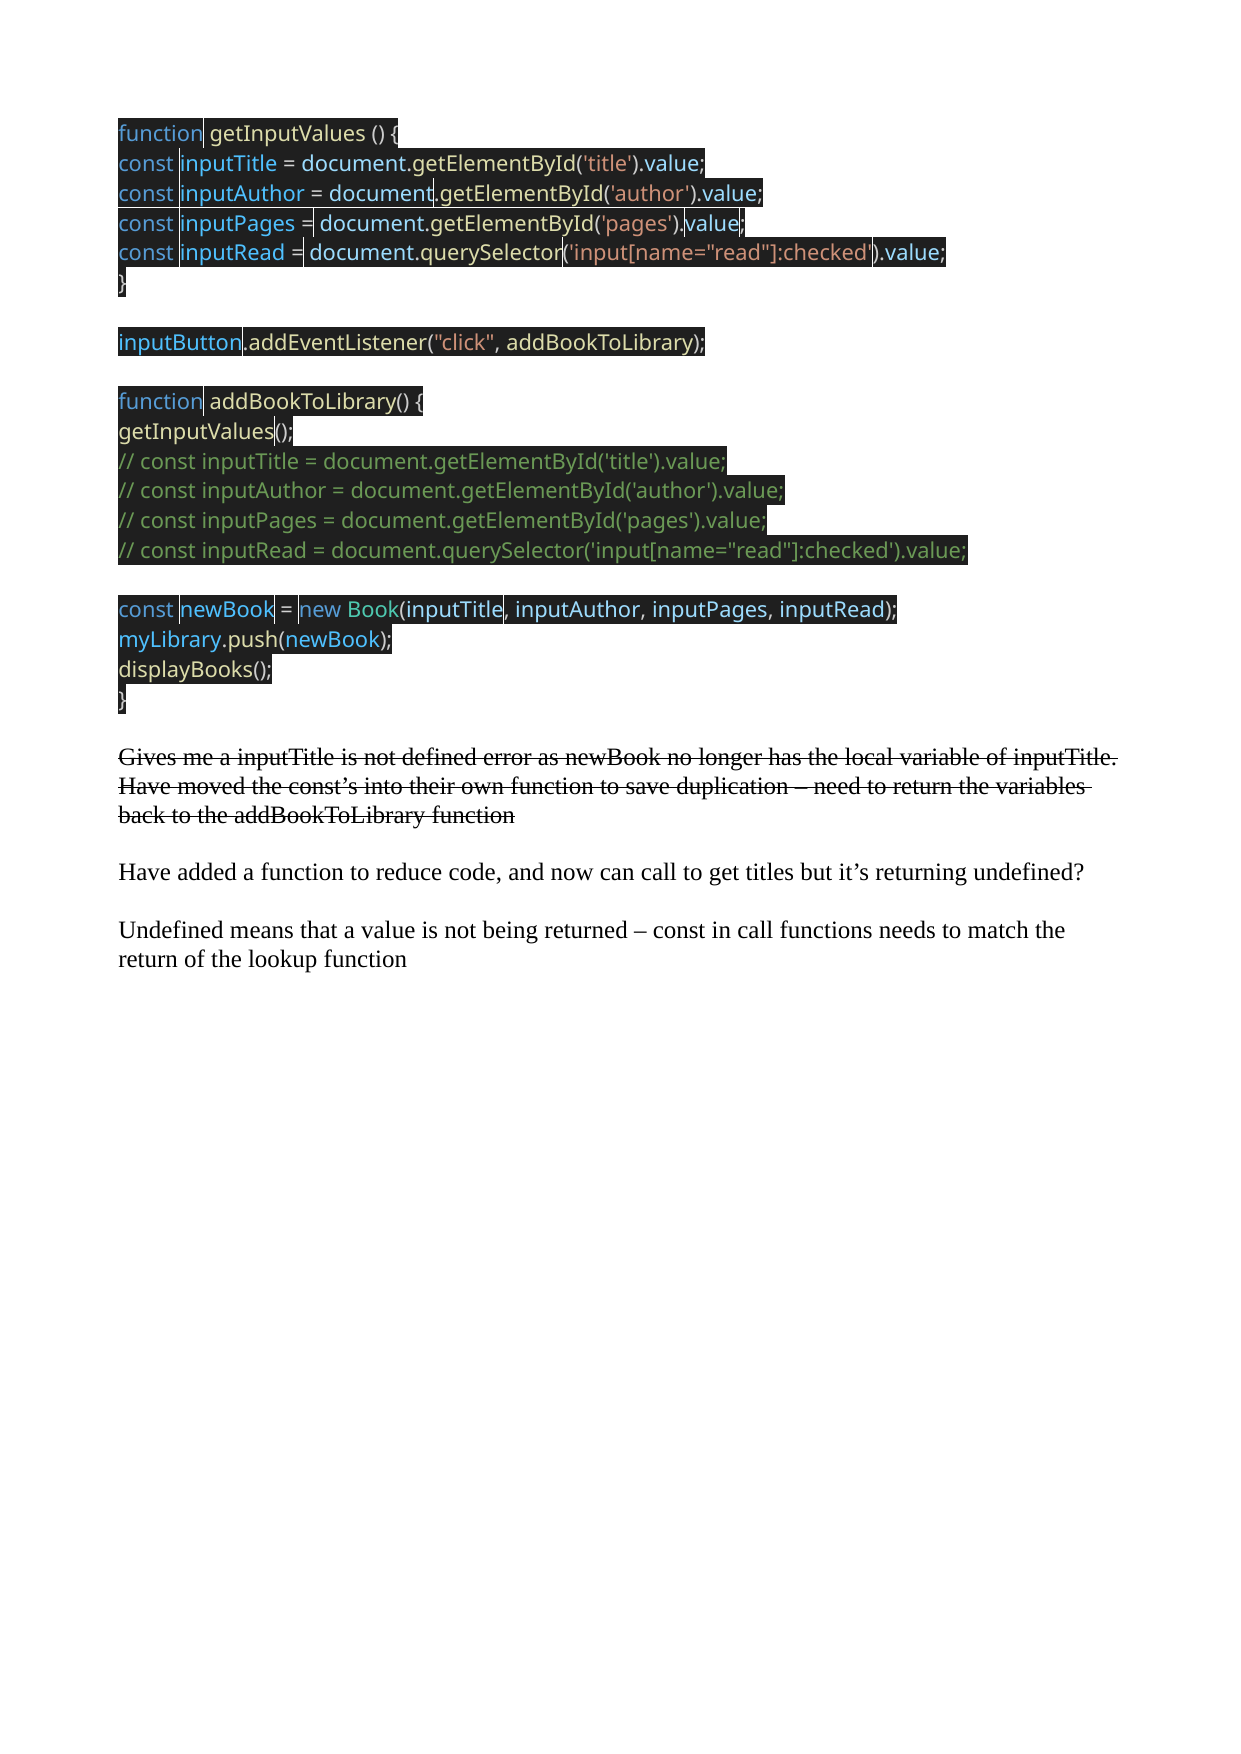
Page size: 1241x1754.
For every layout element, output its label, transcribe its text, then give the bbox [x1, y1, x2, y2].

text function getInputValues () { [118, 118, 1122, 148]
text Gives me a inputTitle is not defined error as newBook no longer has the local variable of inputTitle. Have moved the const’s into their own function to save duplication – need to return the variables back to the addBookToLibrary function [118, 742, 1122, 829]
text displayBooks(); [118, 654, 1122, 684]
text const newBook = new Book(inputTitle, inputAuthor, inputPages, inputRead); [118, 594, 1122, 624]
text } [118, 267, 1122, 297]
text const inputAuthor = document.getElementById('author').value; [118, 178, 1122, 207]
text Undefined means that a value is not being returned – const in call functions needs to match the return of the lookup function [118, 915, 1122, 972]
text Have added a function to reduce code, and now can call to get titles but it’s returning undefined? [118, 857, 1122, 886]
text inputButton.addEventListener("click", addBookToLibrary); [118, 327, 1122, 356]
text // const inputTitle = document.getElementById('title').value; [118, 446, 1122, 475]
text const inputPages = document.getElementById('pages').value; [118, 207, 1122, 237]
text } [118, 684, 1122, 714]
text // const inputAuthor = document.getElementById('author').value; [118, 475, 1122, 505]
text const inputRead = document.querySelector('input[name="read"]:checked').value; [118, 237, 1122, 267]
text // const inputPages = document.getElementById('pages').value; [118, 505, 1122, 535]
text getInputValues(); [118, 416, 1122, 446]
text const inputTitle = document.getElementById('title').value; [118, 148, 1122, 178]
text // const inputRead = document.querySelector('input[name="read"]:checked').value; [118, 535, 1122, 565]
text function addBookToLibrary() { [118, 386, 1122, 416]
text myLibrary.push(newBook); [118, 624, 1122, 654]
